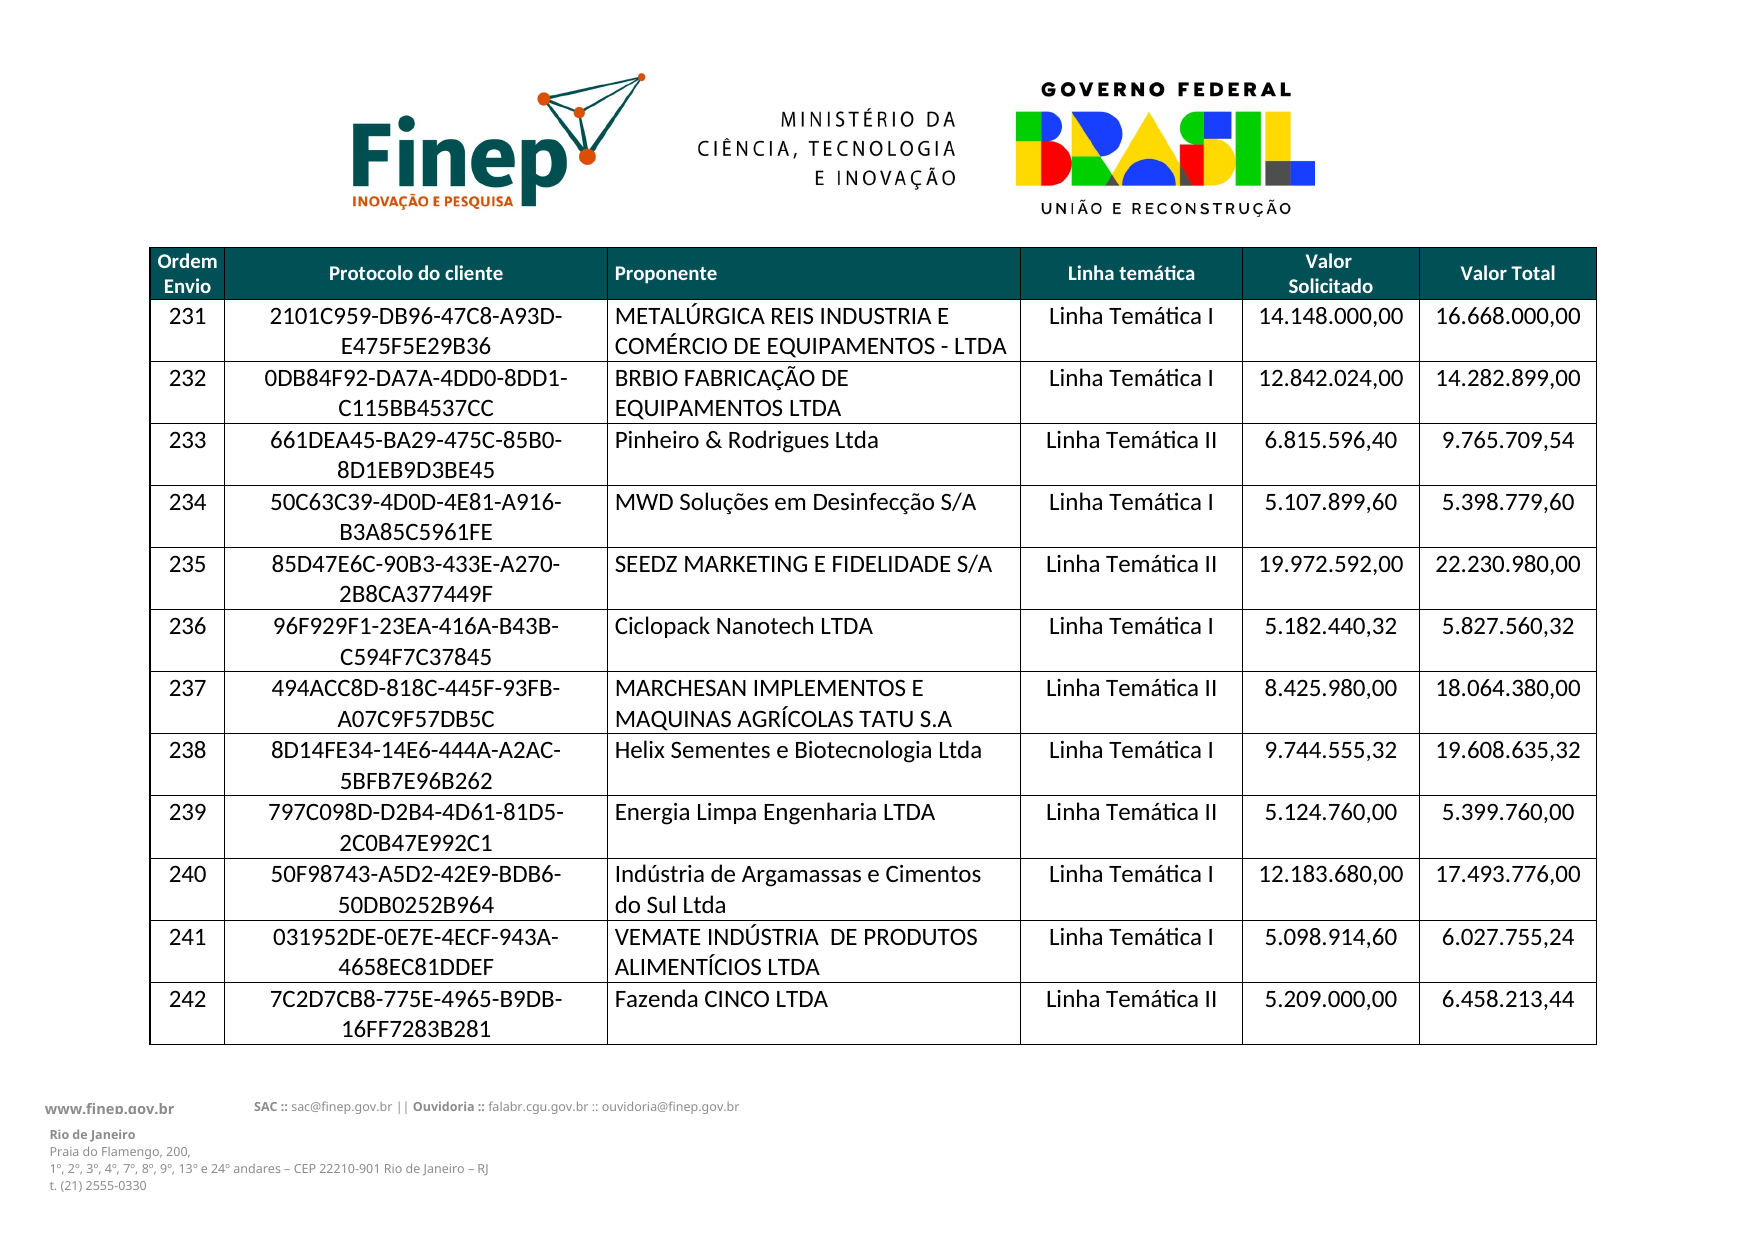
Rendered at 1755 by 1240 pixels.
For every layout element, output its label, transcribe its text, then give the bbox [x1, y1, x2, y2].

table_cell 5.398.779,60 [1420, 486, 1596, 547]
table_cell 50C63C39-4D0D-4E81-A916-B3A85C5961FE [225, 486, 607, 547]
table_cell Energia Limpa Engenharia LTDA [608, 796, 1020, 857]
table_cell 19.608.635,32 [1420, 734, 1596, 795]
table_cell 7C2D7CB8-775E-4965-B9DB-16FF7283B281 [225, 983, 607, 1044]
table_cell SEEDZ MARKETING E FIDELIDADE S/A [608, 548, 1020, 609]
table_cell 5.182.440,32 [1243, 610, 1419, 671]
table_cell 242 [151, 983, 224, 1044]
table_cell 239 [151, 796, 224, 857]
table_cell Linha Temática I [1021, 610, 1242, 671]
table_cell Ciclopack Nanotech LTDA [608, 610, 1020, 671]
table_cell 494ACC8D-818C-445F-93FB-A07C9F57DB5C [225, 672, 607, 733]
table_cell 17.493.776,00 [1420, 859, 1596, 919]
table_cell Linha Temática II [1021, 983, 1242, 1044]
table_cell MARCHESAN IMPLEMENTOS E MAQUINAS AGRÍCOLAS TATU S.A [608, 672, 1020, 733]
table_cell 234 [151, 486, 224, 547]
table_cell 19.972.592,00 [1243, 548, 1419, 609]
table_cell Linha Temática I [1021, 486, 1242, 547]
table_cell 6.458.213,44 [1420, 983, 1596, 1044]
table_cell 5.827.560,32 [1420, 610, 1596, 671]
table_cell 14.148.000,00 [1243, 300, 1419, 361]
table_cell 797C098D-D2B4-4D61-81D5-2C0B47E992C1 [225, 796, 607, 857]
table_cell Linha Temática II [1021, 548, 1242, 609]
table_cell 233 [151, 424, 224, 485]
table_cell 237 [151, 672, 224, 733]
table_header Protocolo do cliente [225, 248, 607, 299]
table_header Valor Total [1420, 248, 1596, 299]
table_cell Pinheiro & Rodrigues Ltda [608, 424, 1020, 485]
table_cell METALÚRGICA REIS INDUSTRIA E COMÉRCIO DE EQUIPAMENTOS - LTDA [608, 300, 1020, 361]
table_cell 6.027.755,24 [1420, 921, 1596, 982]
table_cell Fazenda CINCO LTDA [608, 983, 1020, 1044]
table_header Ordem Envio [151, 248, 224, 299]
table_cell 50F98743-A5D2-42E9-BDB6-50DB0252B964 [225, 859, 607, 919]
table_cell Linha Temática I [1021, 300, 1242, 361]
table_cell Linha Temática II [1021, 672, 1242, 733]
table_cell 85D47E6C-90B3-433E-A270-2B8CA377449F [225, 548, 607, 609]
table_cell 96F929F1-23EA-416A-B43B-C594F7C37845 [225, 610, 607, 671]
table_cell 6.815.596,40 [1243, 424, 1419, 485]
table_header Valor Solicitado [1243, 248, 1419, 299]
table_cell 5.399.760,00 [1420, 796, 1596, 857]
table_cell 241 [151, 921, 224, 982]
table_cell 236 [151, 610, 224, 671]
table_cell 22.230.980,00 [1420, 548, 1596, 609]
table_cell 8D14FE34-14E6-444A-A2AC-5BFB7E96B262 [225, 734, 607, 795]
table_cell 18.064.380,00 [1420, 672, 1596, 733]
table_header Proponente [608, 248, 1020, 299]
table_cell 12.183.680,00 [1243, 859, 1419, 919]
table_cell 5.107.899,60 [1243, 486, 1419, 547]
table_cell 2101C959-DB96-47C8-A93D-E475F5E29B36 [225, 300, 607, 361]
table_cell 231 [151, 300, 224, 361]
table_cell BRBIO FABRICAÇÃO DE EQUIPAMENTOS LTDA [608, 362, 1020, 423]
table_cell Linha Temática II [1021, 424, 1242, 485]
table_cell MWD Soluções em Desinfecção S/A [608, 486, 1020, 547]
table_cell 235 [151, 548, 224, 609]
table_cell Linha Temática II [1021, 796, 1242, 857]
table_cell 12.842.024,00 [1243, 362, 1419, 423]
table_cell 8.425.980,00 [1243, 672, 1419, 733]
table_cell VEMATE INDÚSTRIA DE PRODUTOS ALIMENTÍCIOS LTDA [608, 921, 1020, 982]
table_cell 031952DE-0E7E-4ECF-943A-4658EC81DDEF [225, 921, 607, 982]
table_cell 661DEA45-BA29-475C-85B0-8D1EB9D3BE45 [225, 424, 607, 485]
table_cell Linha Temática I [1021, 921, 1242, 982]
table_cell 5.209.000,00 [1243, 983, 1419, 1044]
table_cell 14.282.899,00 [1420, 362, 1596, 423]
table_cell 9.765.709,54 [1420, 424, 1596, 485]
table_cell 5.098.914,60 [1243, 921, 1419, 982]
table_cell 0DB84F92-DA7A-4DD0-8DD1-C115BB4537CC [225, 362, 607, 423]
table_cell Linha Temática I [1021, 362, 1242, 423]
table_cell 238 [151, 734, 224, 795]
table_cell Helix Sementes e Biotecnologia Ltda [608, 734, 1020, 795]
table_cell 232 [151, 362, 224, 423]
table_cell 16.668.000,00 [1420, 300, 1596, 361]
table_cell Indústria de Argamassas e Cimentos do Sul Ltda [608, 859, 1020, 919]
table_cell Linha Temática I [1021, 859, 1242, 919]
table_cell Linha Temática I [1021, 734, 1242, 795]
table_cell 9.744.555,32 [1243, 734, 1419, 795]
table_cell 5.124.760,00 [1243, 796, 1419, 857]
table_header Linha temática [1021, 248, 1242, 299]
table_cell 240 [151, 859, 224, 919]
